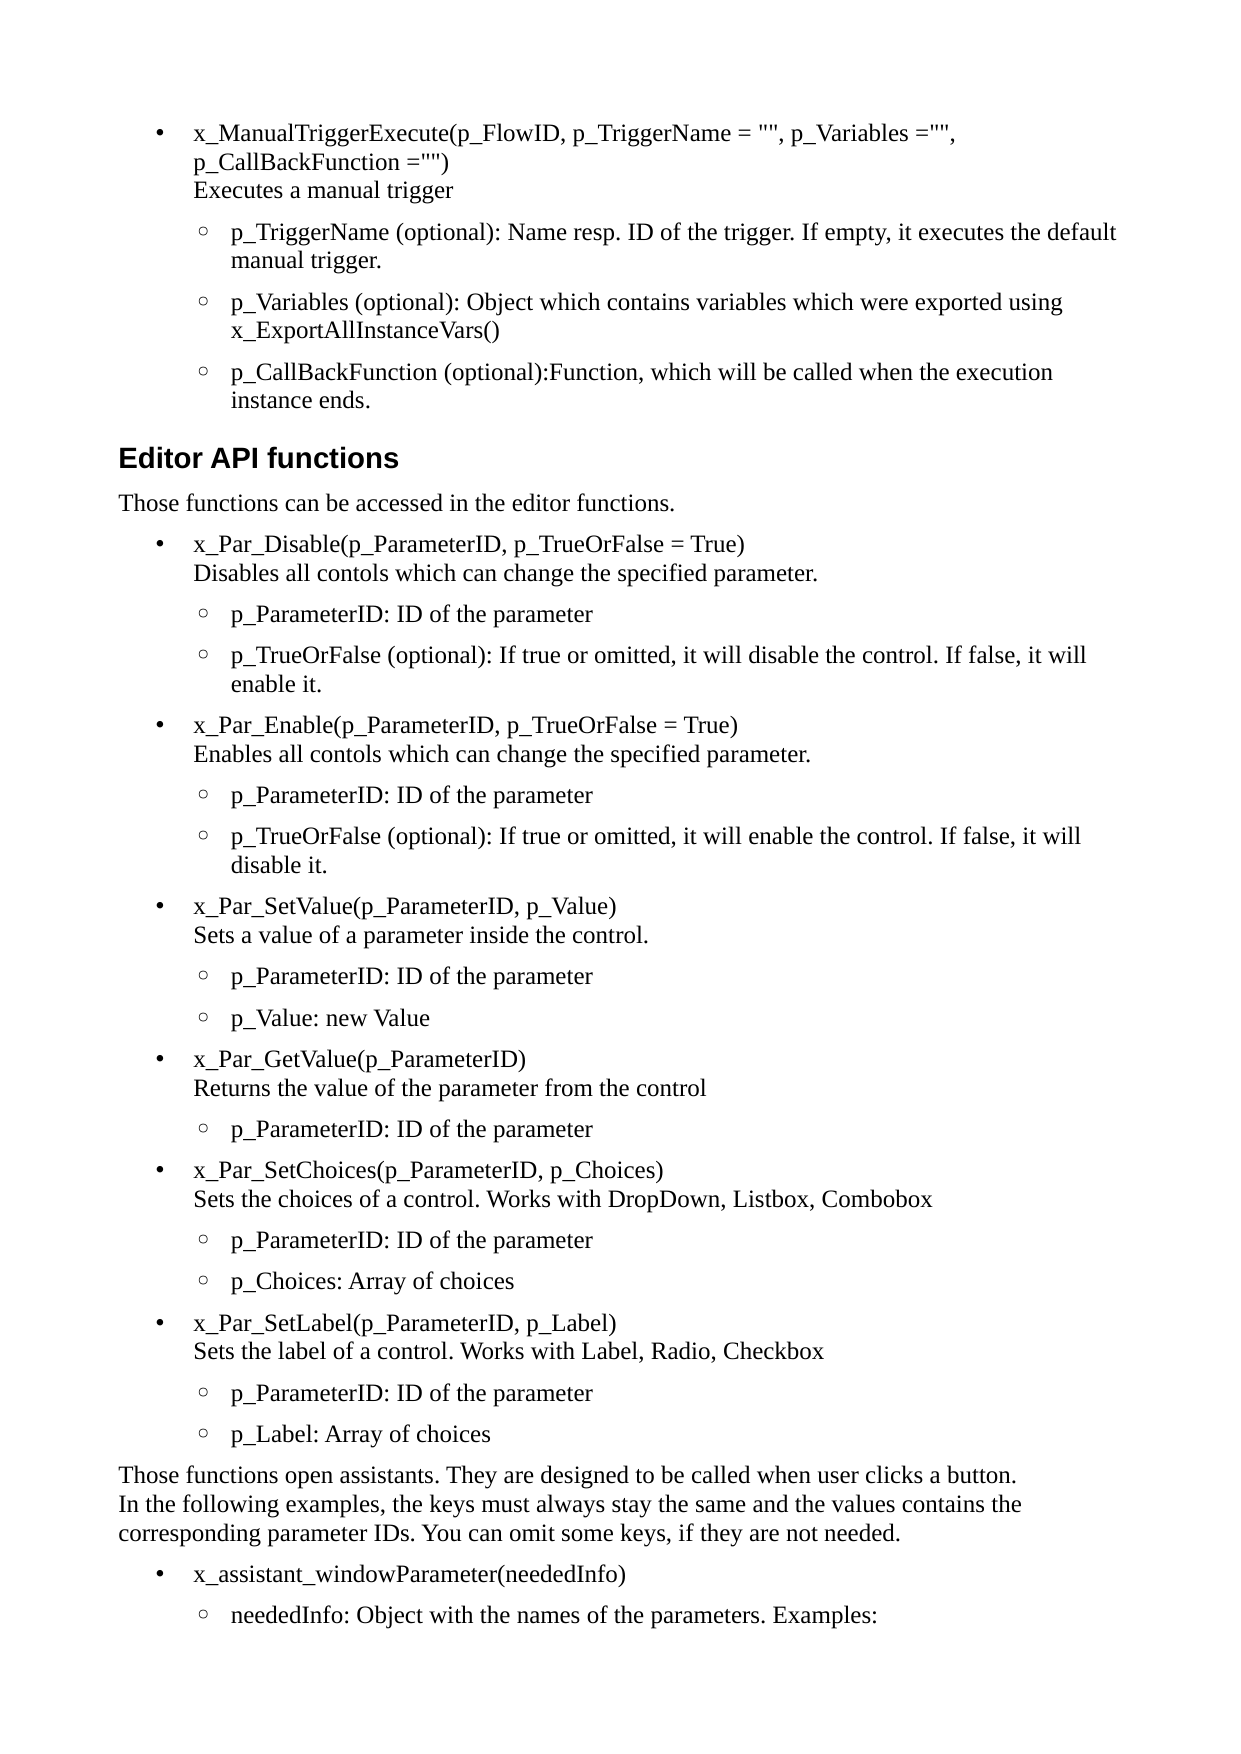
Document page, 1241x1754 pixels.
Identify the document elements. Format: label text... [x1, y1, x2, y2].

list x_Par_Enable(p_ParameterID, p_TrueOrFalse = True) Enables all contols which can change the specified parameter. [156, 710, 1122, 768]
list p_TrueOrFalse (optional): If true or omitted, it will enable the control. If false, it will disable it. [193, 821, 1122, 879]
text Those functions can be accessed in the editor functions. [118, 488, 1122, 516]
list x_Par_SetChoices(p_ParameterID, p_Choices) Sets the choices of a control. Works with DropDown, Listbox, Combobox [156, 1155, 1122, 1213]
list p_ParameterID: ID of the parameter [193, 1114, 1122, 1143]
list p_ParameterID: ID of the parameter [193, 1225, 1122, 1254]
list p_ParameterID: ID of the parameter [193, 961, 1122, 990]
list p_Variables (optional): Object which contains variables which were exported using x_ExportAllInstanceVars() [193, 287, 1122, 344]
list p_Value: new Value [193, 1003, 1122, 1031]
list p_ParameterID: ID of the parameter [193, 599, 1122, 628]
list x_Par_SetLabel(p_ParameterID, p_Label) Sets the label of a control. Works with Label, Radio, Checkbox [156, 1308, 1122, 1365]
list neededInfo: Object with the names of the parameters. Examples: [193, 1600, 1122, 1629]
text Those functions open assistants. They are designed to be called when user clicks a button. In the following examples, the keys must always stay the same and the values contains the corresponding parameter IDs. You can omit some keys, if they are not needed. [118, 1460, 1122, 1546]
list x_assistant_windowParameter(neededInfo) [156, 1559, 1122, 1588]
list p_Label: Array of choices [193, 1419, 1122, 1448]
list x_ManualTriggerExecute(p_FlowID, p_TriggerName = "", p_Variables ="", p_CallBackFunction ="") Executes a manual trigger [156, 118, 1122, 204]
subtitle Editor API functions [118, 441, 1122, 475]
list p_TriggerName (optional): Name resp. ID of the trigger. If empty, it executes the default manual trigger. [193, 217, 1122, 274]
list p_Choices: Array of choices [193, 1266, 1122, 1295]
list p_ParameterID: ID of the parameter [193, 1378, 1122, 1406]
list x_Par_Disable(p_ParameterID, p_TrueOrFalse = True) Disables all contols which can change the specified parameter. [156, 529, 1122, 586]
list p_CallBackFunction (optional):Function, which will be called when the execution instance ends. [193, 357, 1122, 414]
list x_Par_GetValue(p_ParameterID) Returns the value of the parameter from the control [156, 1044, 1122, 1101]
list x_Par_SetValue(p_ParameterID, p_Value) Sets a value of a parameter inside the control. [156, 891, 1122, 949]
list p_TrueOrFalse (optional): If true or omitted, it will disable the control. If false, it will enable it. [193, 640, 1122, 698]
list p_ParameterID: ID of the parameter [193, 780, 1122, 809]
